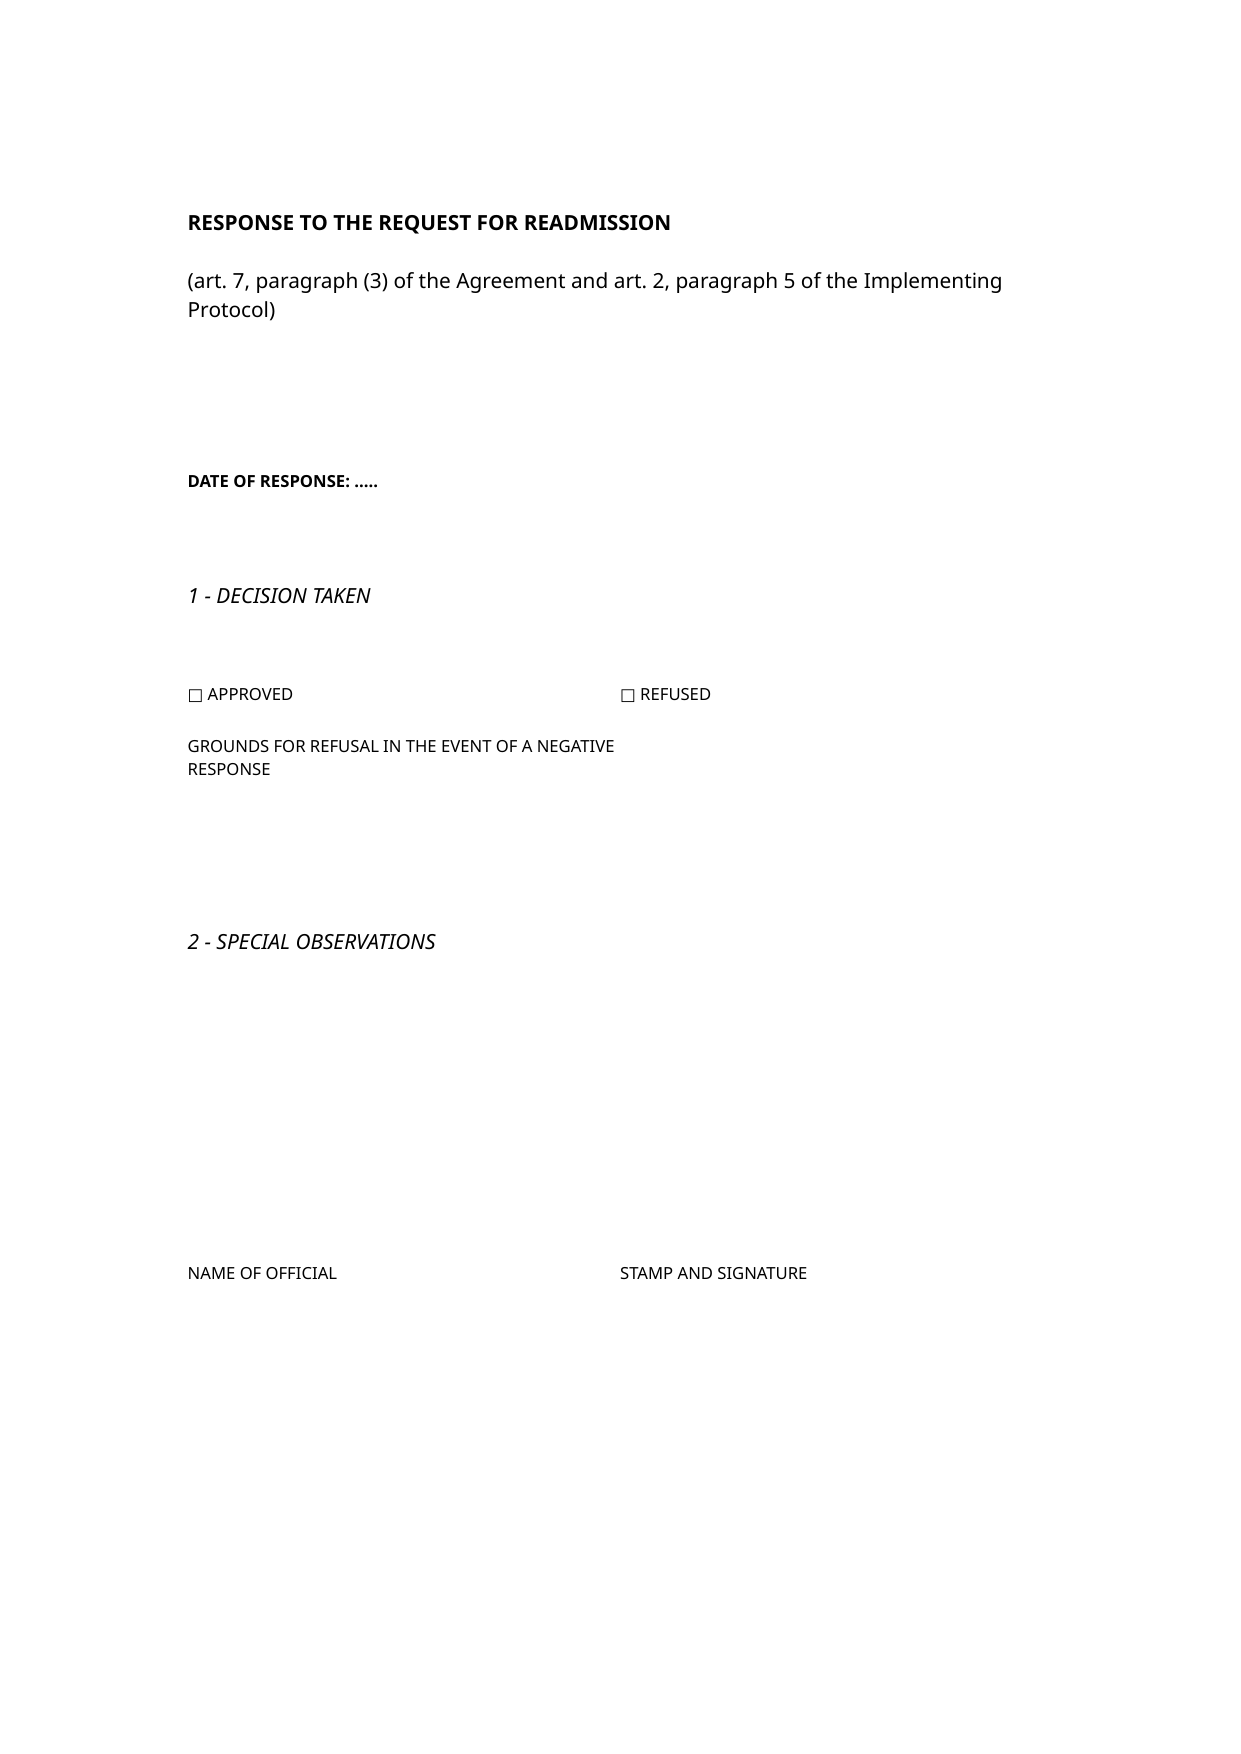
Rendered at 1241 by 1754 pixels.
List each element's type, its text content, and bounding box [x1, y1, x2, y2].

table_cell GROUNDS FOR REFUSAL IN THE EVENT OF A NEGATIVE RESPONSE [188, 735, 620, 810]
table_header DATE OF RESPONSE: ..... [188, 470, 1053, 522]
text 1 - DECISION TAKEN [187, 581, 1053, 609]
table_header [188, 1029, 1053, 1087]
text 2 - SPECIAL OBSERVATIONS [187, 927, 1053, 956]
table_cell [620, 1373, 1053, 1431]
table_cell [620, 1431, 1053, 1490]
table_header RESPONSE TO THE REQUEST FOR READMISSION (art. 7, paragraph (3) of the Agreement and art. 2, paragraph 5 of the Implementing Protocol) [188, 208, 1053, 353]
table_header NAME OF OFFICIAL [188, 1262, 620, 1314]
table_header STAMP AND SIGNATURE [620, 1262, 1053, 1314]
table_header □ APPROVED [188, 682, 620, 735]
table_cell [620, 810, 1053, 869]
table_cell [620, 735, 1053, 810]
table_header □ REFUSED [620, 682, 1053, 735]
table_cell [188, 1373, 620, 1431]
table_cell [188, 1431, 620, 1490]
table_cell [620, 1314, 1053, 1373]
table_cell [188, 810, 620, 869]
table_cell [188, 1314, 620, 1373]
table_cell [188, 1087, 1053, 1145]
